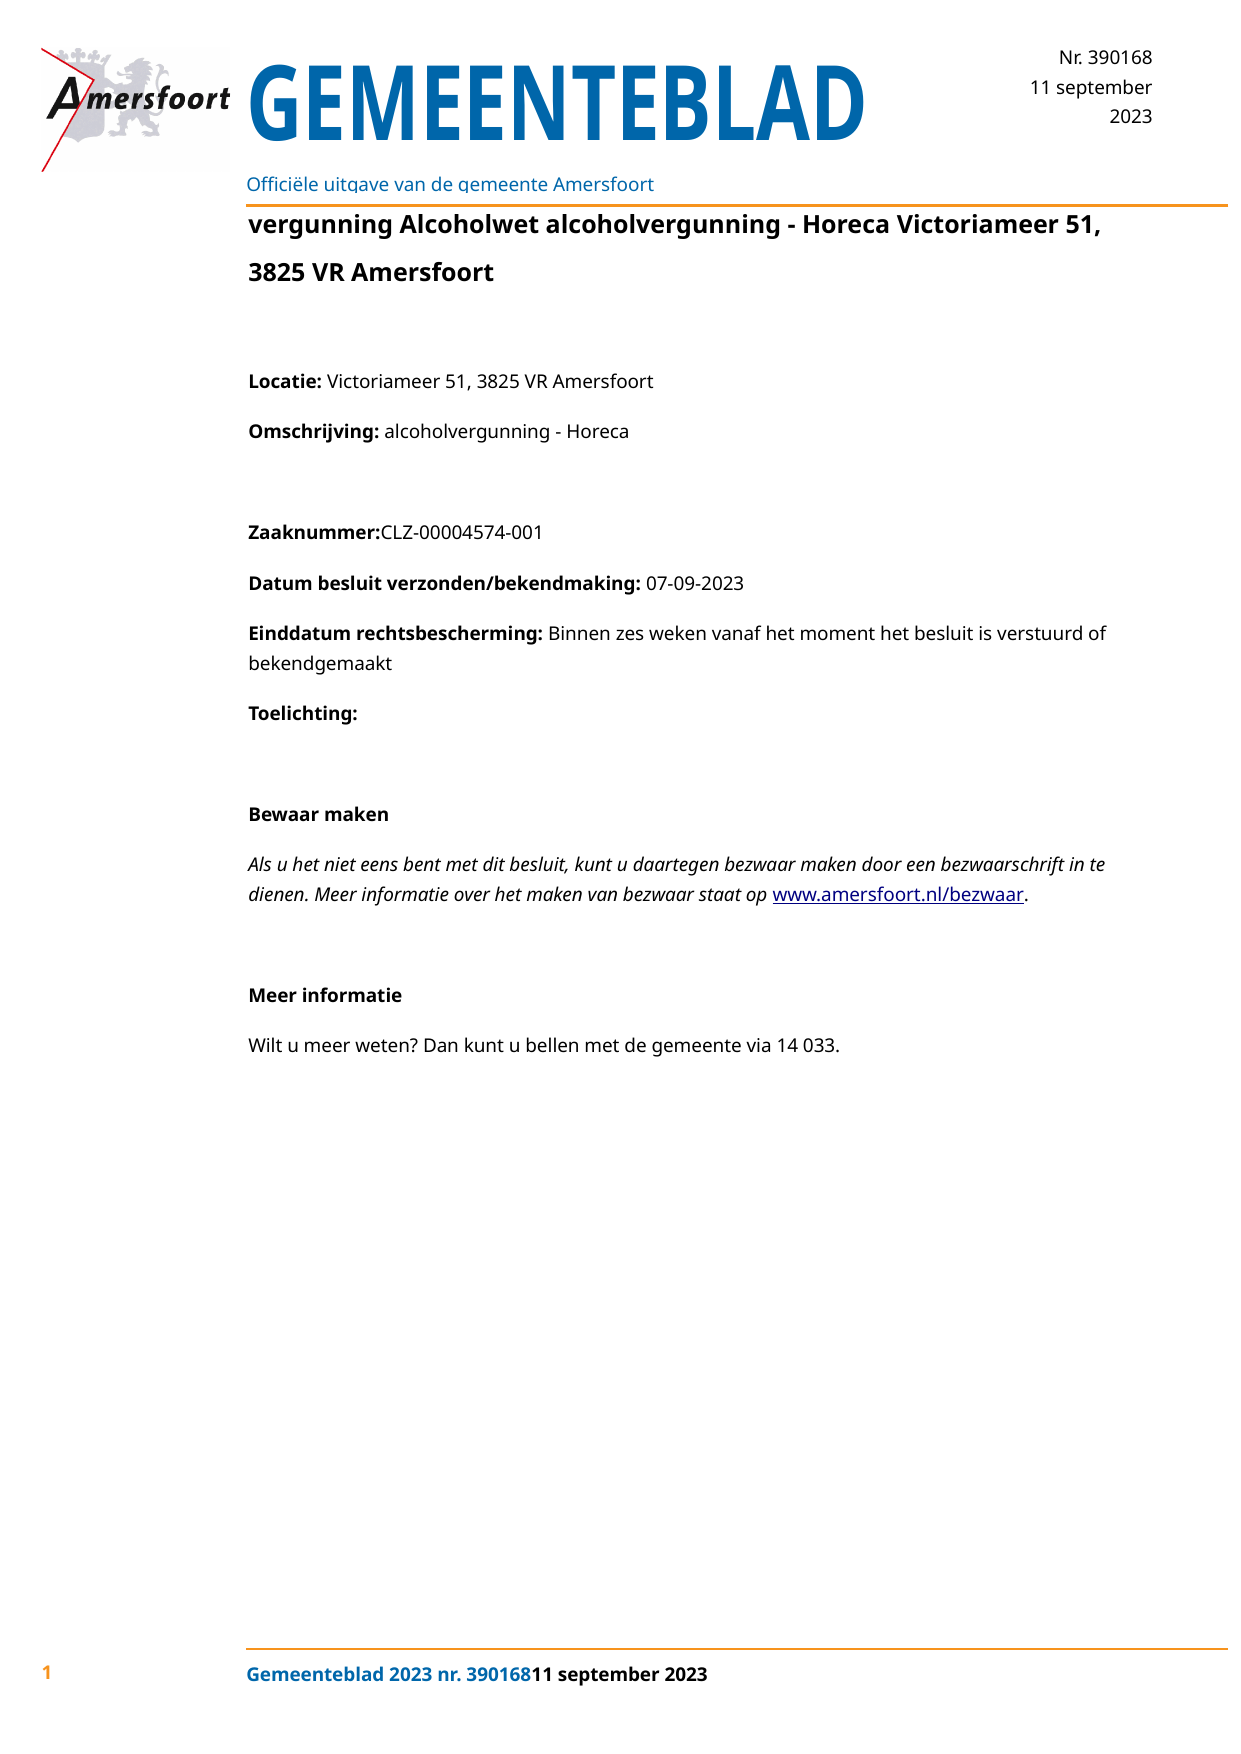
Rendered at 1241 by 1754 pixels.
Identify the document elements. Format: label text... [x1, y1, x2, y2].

text Bewaar maken [248, 801, 1152, 827]
text Datum besluit verzonden/bekendmaking: 07-09-2023 [248, 570, 1152, 596]
text Zaaknummer:CLZ-00004574-001 [248, 519, 1152, 545]
text Wilt u meer weten? Dan kunt u bellen met de gemeente via 14 033. [248, 1032, 1152, 1058]
text Meer informatie [248, 982, 1152, 1008]
text Einddatum rechtsbescherming: Binnen zes weken vanaf het moment het besluit is verstuurd of bekendgemaakt [248, 620, 1152, 676]
picture [41, 47, 231, 172]
text Omschrijving: alcoholvergunning - Horeca [248, 419, 1152, 444]
text Als u het niet eens bent met dit besluit, kunt u daartegen bezwaar maken door een bezwaarschrift in te dienen. Meer informatie over het maken van bezwaar staat op www.amersfoort.nl/bezwaar. [248, 852, 1152, 907]
text Locatie: Victoriameer 51, 3825 VR Amersfoort [248, 368, 1152, 394]
text Toelichting: [248, 700, 1152, 726]
text vergunning Alcoholwet alcoholvergunning - Horeca Victoriameer 51, 3825 VR Amersfoort [248, 207, 1152, 288]
